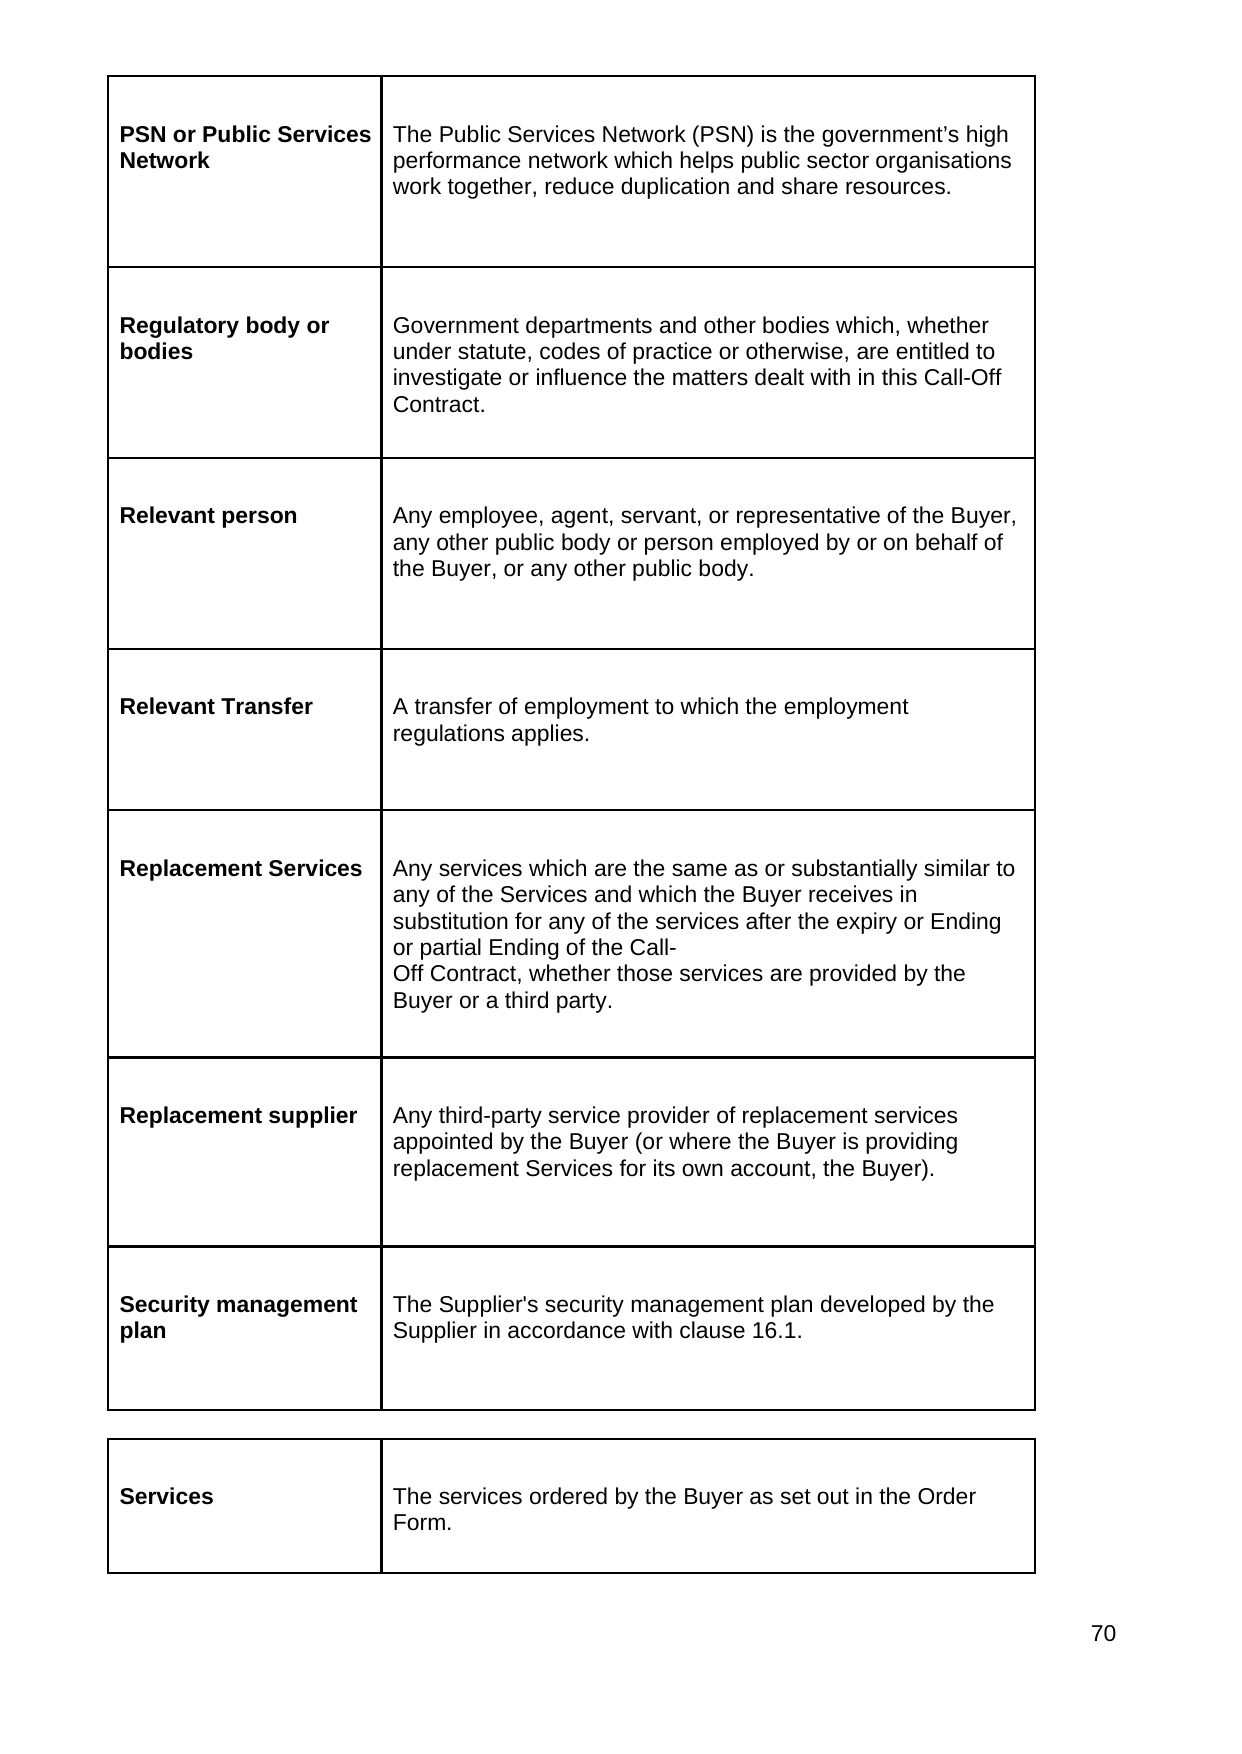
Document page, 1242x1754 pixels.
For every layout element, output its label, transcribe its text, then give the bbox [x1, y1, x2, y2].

table_cell Relevant person [109, 459, 380, 648]
table_cell Any employee, agent, servant, or representative of the Buyer, any other public body or person employed by or on behalf of the Buyer, or any other public body. [383, 459, 1034, 648]
table_cell Security management plan [109, 1248, 380, 1409]
table_cell The Supplier's security management plan developed by the Supplier in accordance with clause 16.1. [383, 1248, 1034, 1409]
table_cell Any services which are the same as or substantially similar to any of the Services and which the Buyer receives in substitution for any of the services after the expiry or Ending or partial Ending of the Call- Off Contract, whether those services are provided by the Buyer or a third party. [383, 811, 1034, 1056]
table_cell The Public Services Network (PSN) is the government’s high performance network which helps public sector organisations work together, reduce duplication and share resources. [383, 77, 1034, 266]
table_header Services [109, 1440, 380, 1572]
table_header The services ordered by the Buyer as set out in the Order Form. [383, 1440, 1034, 1572]
table_cell Replacement supplier [109, 1059, 380, 1245]
table_cell Relevant Transfer [109, 650, 380, 809]
table_cell Replacement Services [109, 811, 380, 1056]
table_cell Regulatory body or bodies [109, 268, 380, 457]
table_cell Government departments and other bodies which, whether under statute, codes of practice or otherwise, are entitled to investigate or influence the matters dealt with in this Call-Off Contract. [383, 268, 1034, 457]
table_cell PSN or Public Services Network [109, 77, 380, 266]
table_cell Any third-party service provider of replacement services appointed by the Buyer (or where the Buyer is providing replacement Services for its own account, the Buyer). [383, 1059, 1034, 1245]
table_cell A transfer of employment to which the employment regulations applies. [383, 650, 1034, 809]
